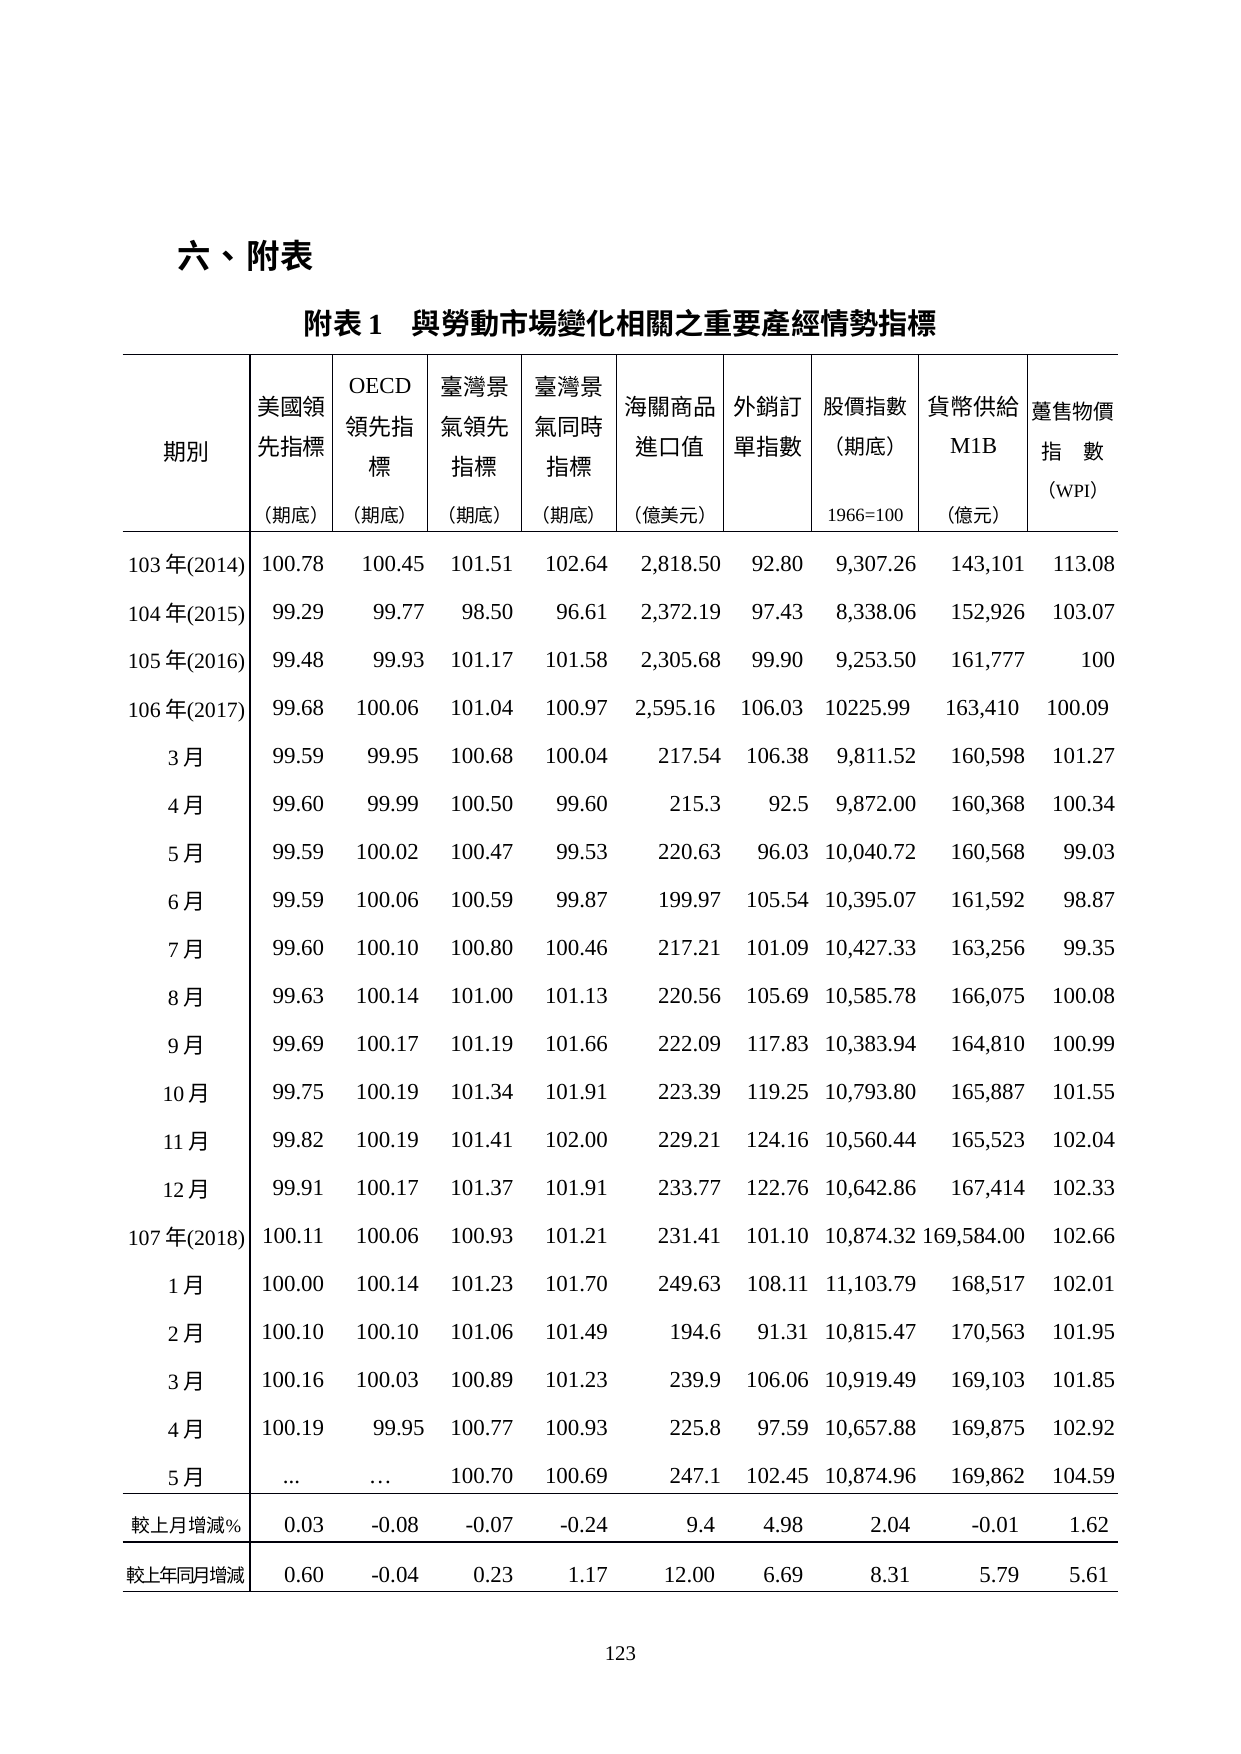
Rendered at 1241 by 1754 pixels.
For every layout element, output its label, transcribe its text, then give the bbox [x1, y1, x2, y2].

table_cell 166,075 [919, 964, 1028, 1012]
table_cell 100.93 [522, 1396, 616, 1444]
table_cell 101.00 [427, 964, 522, 1012]
table_cell 117.83 [724, 1012, 812, 1060]
table_cell 101.13 [522, 964, 616, 1012]
table_cell 10,657.88 [812, 1396, 919, 1444]
table_cell 100.04 [522, 724, 616, 772]
table_cell 106.38 [724, 724, 812, 772]
table_cell 8.31 [812, 1543, 919, 1591]
table_cell 100.68 [427, 724, 522, 772]
table_cell 199.97 [616, 868, 724, 916]
table_cell 217.54 [616, 724, 724, 772]
table_cell 92.80 [724, 532, 812, 580]
table_cell 5.61 [1028, 1543, 1118, 1591]
table_cell 100.19 [333, 1108, 427, 1156]
table_header 貨幣供給M1B [919, 355, 1027, 482]
table_cell 100.59 [427, 868, 522, 916]
table_cell 101.85 [1028, 1348, 1118, 1396]
table_cell 9月 [123, 1012, 249, 1060]
table_cell -0.01 [919, 1494, 1028, 1541]
table_cell 100.08 [1028, 964, 1118, 1012]
table_cell 8月 [123, 964, 249, 1012]
table_header 美國領先指標 [251, 355, 332, 482]
table_cell 100.97 [522, 676, 616, 724]
table_cell 99.63 [251, 964, 332, 1012]
table_cell 99.95 [333, 724, 427, 772]
table_cell 100.78 [251, 532, 332, 580]
table_cell 較上年同月增減 [123, 1543, 249, 1591]
table_cell 161,592 [919, 868, 1028, 916]
table_cell 97.59 [724, 1396, 812, 1444]
table_cell 164,810 [919, 1012, 1028, 1060]
table_cell 100.06 [333, 676, 427, 724]
table_cell 99.90 [724, 628, 812, 676]
table_cell 100.11 [251, 1204, 332, 1252]
table_cell 100.00 [251, 1252, 332, 1300]
table_cell 99.29 [251, 580, 332, 628]
table_cell 101.51 [427, 532, 522, 580]
table_cell 1.62 [1028, 1494, 1118, 1541]
table_cell 4.98 [724, 1494, 812, 1541]
table_cell 1966=100 [812, 482, 918, 531]
table_cell 102.66 [1028, 1204, 1118, 1252]
table_cell 99.68 [251, 676, 332, 724]
table_cell 101.37 [427, 1156, 522, 1204]
table_cell 10,642.86 [812, 1156, 919, 1204]
table_cell 99.60 [251, 772, 332, 820]
table_cell 10225.99 [812, 676, 919, 724]
table_cell 163,410 [919, 676, 1028, 724]
table_cell 217.21 [616, 916, 724, 964]
table_cell 100.06 [333, 1204, 427, 1252]
table_cell 11,103.79 [812, 1252, 919, 1300]
table_cell 220.63 [616, 820, 724, 868]
table_cell 98.87 [1028, 868, 1118, 916]
table_cell 168,517 [919, 1252, 1028, 1300]
table_cell 102.04 [1028, 1108, 1118, 1156]
table_cell 233.77 [616, 1156, 724, 1204]
table_cell 9,307.26 [812, 532, 919, 580]
table_cell 104年(2015) [123, 580, 249, 628]
table_cell 99.77 [333, 580, 427, 628]
table_header OECD領先指標 [333, 355, 427, 482]
table_cell 9.4 [616, 1494, 724, 1541]
table_cell 100.46 [522, 916, 616, 964]
table_cell 1.17 [522, 1543, 616, 1591]
table_cell （期底） [251, 482, 332, 531]
table_cell 100.99 [1028, 1012, 1118, 1060]
table_cell 169,584.00 [919, 1204, 1028, 1252]
table_cell 101.55 [1028, 1060, 1118, 1108]
table_cell 100.50 [427, 772, 522, 820]
table_cell 165,523 [919, 1108, 1028, 1156]
table_cell 10,874.96 [812, 1444, 919, 1492]
table_cell 101.34 [427, 1060, 522, 1108]
table_cell 249.63 [616, 1252, 724, 1300]
table_cell 100 [1028, 628, 1118, 676]
table_cell 102.92 [1028, 1396, 1118, 1444]
table_cell 102.00 [522, 1108, 616, 1156]
table_cell 99.60 [522, 772, 616, 820]
table_cell 100.10 [251, 1300, 332, 1348]
table_cell 99.75 [251, 1060, 332, 1108]
table_cell 99.35 [1028, 916, 1118, 964]
table_cell 108.11 [724, 1252, 812, 1300]
table_cell 99.87 [522, 868, 616, 916]
table_cell 100.45 [333, 532, 427, 580]
table_cell 100.09 [1028, 676, 1118, 724]
table_cell 12月 [123, 1156, 249, 1204]
table_cell 101.17 [427, 628, 522, 676]
table_cell 100.80 [427, 916, 522, 964]
table_cell 119.25 [724, 1060, 812, 1108]
text 附表1 與勞動市場變化相關之重要產經情勢指標 [177, 291, 1063, 346]
table_cell 101.27 [1028, 724, 1118, 772]
table_cell 9,872.00 [812, 772, 919, 820]
table_header 臺灣景氣同時指標 [522, 355, 616, 482]
table_cell 102.45 [724, 1444, 812, 1492]
table_cell 194.6 [616, 1300, 724, 1348]
table_cell 100.02 [333, 820, 427, 868]
table_header 外銷訂單指數 [724, 355, 811, 482]
table_cell 99.69 [251, 1012, 332, 1060]
table_cell 9,253.50 [812, 628, 919, 676]
table_cell 101.09 [724, 916, 812, 964]
table_cell 99.03 [1028, 820, 1118, 868]
table_cell 98.50 [427, 580, 522, 628]
table_cell 100.70 [427, 1444, 522, 1492]
table_cell 10,874.32 [812, 1204, 919, 1252]
table_cell 100.16 [251, 1348, 332, 1396]
table_cell 106.03 [724, 676, 812, 724]
table_cell （億元） [919, 482, 1027, 531]
table_cell 167,414 [919, 1156, 1028, 1204]
table_cell 220.56 [616, 964, 724, 1012]
table_cell 8,338.06 [812, 580, 919, 628]
table_cell 99.48 [251, 628, 332, 676]
table_cell 160,368 [919, 772, 1028, 820]
table_cell 231.41 [616, 1204, 724, 1252]
table_cell 101.19 [427, 1012, 522, 1060]
table_cell 99.91 [251, 1156, 332, 1204]
table_cell 100.47 [427, 820, 522, 868]
table_cell 106年(2017) [123, 676, 249, 724]
table_cell 103.07 [1028, 580, 1118, 628]
table_cell 99.53 [522, 820, 616, 868]
table_cell 6.69 [724, 1543, 812, 1591]
table_cell 100.93 [427, 1204, 522, 1252]
table_cell 1月 [123, 1252, 249, 1300]
table_cell … [333, 1444, 427, 1492]
table_cell 101.06 [427, 1300, 522, 1348]
table_cell 160,598 [919, 724, 1028, 772]
table_cell -0.04 [333, 1543, 427, 1591]
table_cell 100.14 [333, 1252, 427, 1300]
table_cell 101.41 [427, 1108, 522, 1156]
table_cell 101.23 [427, 1252, 522, 1300]
table_cell 101.70 [522, 1252, 616, 1300]
table_cell （期底） [522, 482, 616, 531]
table_cell 225.8 [616, 1396, 724, 1444]
table_cell 124.16 [724, 1108, 812, 1156]
table_cell 5.79 [919, 1543, 1028, 1591]
table_cell 9,811.52 [812, 724, 919, 772]
table_cell 10,560.44 [812, 1108, 919, 1156]
table_cell 10,427.33 [812, 916, 919, 964]
table_header 海關商品進口值 [617, 355, 723, 482]
table_cell 5月 [123, 820, 249, 868]
table_cell 229.21 [616, 1108, 724, 1156]
table_cell 10,793.80 [812, 1060, 919, 1108]
table_cell 97.43 [724, 580, 812, 628]
table_cell ... [251, 1444, 332, 1492]
table_cell [724, 482, 811, 531]
table_cell 10,585.78 [812, 964, 919, 1012]
table_cell 101.91 [522, 1060, 616, 1108]
table_cell 2.04 [812, 1494, 919, 1541]
table_cell 100.19 [333, 1060, 427, 1108]
table_cell 5月 [123, 1444, 249, 1492]
table_cell 10,383.94 [812, 1012, 919, 1060]
table_cell （期底） [428, 482, 521, 531]
table_cell 99.82 [251, 1108, 332, 1156]
table_header 臺灣景氣領先指標 [428, 355, 521, 482]
table_cell 6月 [123, 868, 249, 916]
table_header 股價指數（期底） [812, 355, 918, 482]
table_cell 101.91 [522, 1156, 616, 1204]
table_cell 0.03 [251, 1494, 332, 1541]
table_cell -0.24 [522, 1494, 616, 1541]
table_cell 105.54 [724, 868, 812, 916]
subtitle 六、附表 [177, 207, 1063, 286]
table_cell 101.66 [522, 1012, 616, 1060]
table_cell 160,568 [919, 820, 1028, 868]
table_cell 223.39 [616, 1060, 724, 1108]
table_cell 101.95 [1028, 1300, 1118, 1348]
table_cell 91.31 [724, 1300, 812, 1348]
table_cell 100.17 [333, 1012, 427, 1060]
table_cell 2,305.68 [616, 628, 724, 676]
table_cell 222.09 [616, 1012, 724, 1060]
table_cell 100.14 [333, 964, 427, 1012]
table_cell 100.10 [333, 1300, 427, 1348]
table_cell 10,395.07 [812, 868, 919, 916]
table_cell 122.76 [724, 1156, 812, 1204]
table_cell 239.9 [616, 1348, 724, 1396]
table_cell 163,256 [919, 916, 1028, 964]
table_cell 3月 [123, 1348, 249, 1396]
table_cell 96.61 [522, 580, 616, 628]
table_cell 4月 [123, 1396, 249, 1444]
table_cell 10,919.49 [812, 1348, 919, 1396]
table_cell 3月 [123, 724, 249, 772]
table_cell 較上月增減% [123, 1494, 249, 1541]
table_cell 100.17 [333, 1156, 427, 1204]
table_cell 143,101 [919, 532, 1028, 580]
table_cell 10,040.72 [812, 820, 919, 868]
table_cell 10,815.47 [812, 1300, 919, 1348]
table_cell 102.64 [522, 532, 616, 580]
table_cell 161,777 [919, 628, 1028, 676]
table_cell 101.23 [522, 1348, 616, 1396]
table_cell （期底） [333, 482, 427, 531]
table_cell 105年(2016) [123, 628, 249, 676]
table_cell 169,862 [919, 1444, 1028, 1492]
table_cell 100.19 [251, 1396, 332, 1444]
table_header 期別 [123, 355, 249, 531]
table_cell 99.60 [251, 916, 332, 964]
table_cell 12.00 [616, 1543, 724, 1591]
table_cell 102.01 [1028, 1252, 1118, 1300]
table_cell 99.95 [333, 1396, 427, 1444]
table_cell 165,887 [919, 1060, 1028, 1108]
table_cell 96.03 [724, 820, 812, 868]
table_cell 10月 [123, 1060, 249, 1108]
table_cell 99.99 [333, 772, 427, 820]
table_cell -0.07 [427, 1494, 522, 1541]
table_cell 113.08 [1028, 532, 1118, 580]
table_cell 100.89 [427, 1348, 522, 1396]
table_cell 99.59 [251, 820, 332, 868]
table_cell 101.58 [522, 628, 616, 676]
table_cell 101.04 [427, 676, 522, 724]
table_cell 2月 [123, 1300, 249, 1348]
table_cell 169,103 [919, 1348, 1028, 1396]
table_cell 100.06 [333, 868, 427, 916]
table_header 躉售物價指 數（WPI） [1028, 355, 1118, 531]
table_cell 107年(2018) [123, 1204, 249, 1252]
table_cell 2,818.50 [616, 532, 724, 580]
table_cell （億美元） [617, 482, 723, 531]
table_cell 0.60 [251, 1543, 332, 1591]
table_cell 99.59 [251, 868, 332, 916]
table_cell 152,926 [919, 580, 1028, 628]
table_cell 100.03 [333, 1348, 427, 1396]
table_cell 101.49 [522, 1300, 616, 1348]
table_cell 170,563 [919, 1300, 1028, 1348]
table_cell 2,595.16 [616, 676, 724, 724]
table_cell 102.33 [1028, 1156, 1118, 1204]
table_cell 100.69 [522, 1444, 616, 1492]
table_cell 4月 [123, 772, 249, 820]
table_cell 7月 [123, 916, 249, 964]
table_cell 2,372.19 [616, 580, 724, 628]
table_cell 100.77 [427, 1396, 522, 1444]
table_cell 11月 [123, 1108, 249, 1156]
table_cell 101.21 [522, 1204, 616, 1252]
table_cell 99.59 [251, 724, 332, 772]
table_cell 247.1 [616, 1444, 724, 1492]
table_cell 103年(2014) [123, 532, 249, 580]
table_cell 92.5 [724, 772, 812, 820]
table_cell 99.93 [333, 628, 427, 676]
table_cell 104.59 [1028, 1444, 1118, 1492]
table_cell 100.10 [333, 916, 427, 964]
table_cell 106.06 [724, 1348, 812, 1396]
table_cell -0.08 [333, 1494, 427, 1541]
table_cell 100.34 [1028, 772, 1118, 820]
table_cell 169,875 [919, 1396, 1028, 1444]
table_cell 0.23 [427, 1543, 522, 1591]
table_cell 215.3 [616, 772, 724, 820]
table_cell 101.10 [724, 1204, 812, 1252]
table_cell 105.69 [724, 964, 812, 1012]
